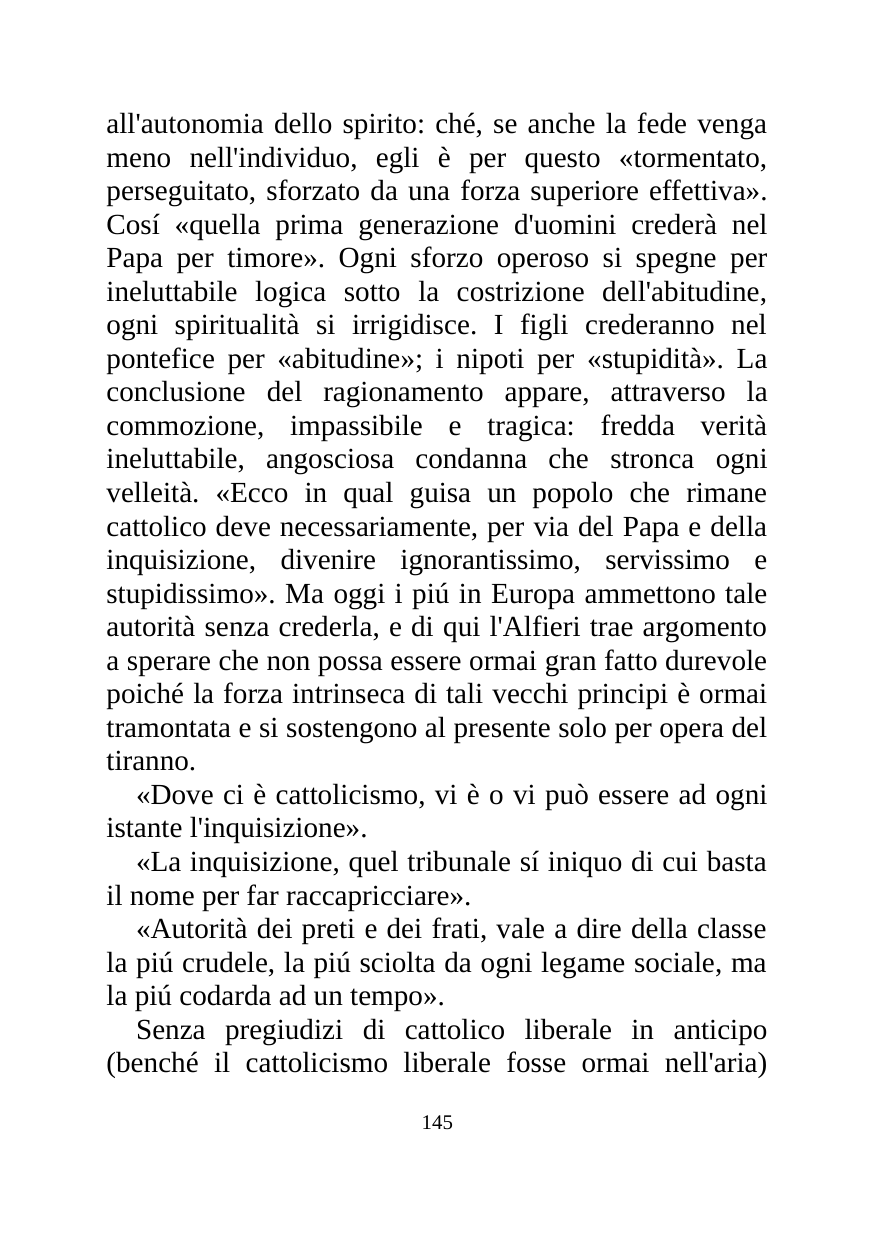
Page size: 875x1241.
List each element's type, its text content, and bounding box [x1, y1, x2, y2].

text all'autonomia dello spirito: ché, se anche la fede venga meno nell'individuo, egli è per questo «tormentato, perseguitato, sforzato da una forza superiore effettiva». Cosí «quella prima generazione d'uomini crederà nel Papa per timore». Ogni sforzo operoso si spegne per ineluttabile logica sotto la costrizione dell'abitudine, ogni spiritualità si irrigidisce. I figli crederanno nel pontefice per «abitudine»; i nipoti per «stupidità». La conclusione del ragionamento appare, attraverso la commozione, impassibile e tragica: fredda verità ineluttabile, angosciosa condanna che stronca ogni velleità. «Ecco in qual guisa un popolo che rimane cattolico deve necessariamente, per via del Papa e della inquisizione, divenire ignorantissimo, servissimo e stupidissimo». Ma oggi i piú in Europa ammettono tale autorità senza crederla, e di qui l'Alfieri trae argomento a sperare che non possa essere ormai gran fatto durevole poiché la forza intrinseca di tali vecchi principi è ormai tramontata e si sostengono al presente solo per opera del tiranno. [106, 106, 768, 777]
text «Dove ci è cattolicismo, vi è o vi può essere ad ogni istante l'inquisizione». [106, 777, 768, 844]
text Senza pregiudizi di cattolico liberale in anticipo (benché il cattolicismo liberale fosse ormai nell'aria) [106, 1012, 768, 1079]
text «La inquisizione, quel tribunale sí iniquo di cui basta il nome per far raccapricciare». [106, 844, 768, 911]
text «Autorità dei preti e dei frati, vale a dire della classe la piú crudele, la piú sciolta da ogni legame sociale, ma la piú codarda ad un tempo». [106, 911, 768, 1012]
